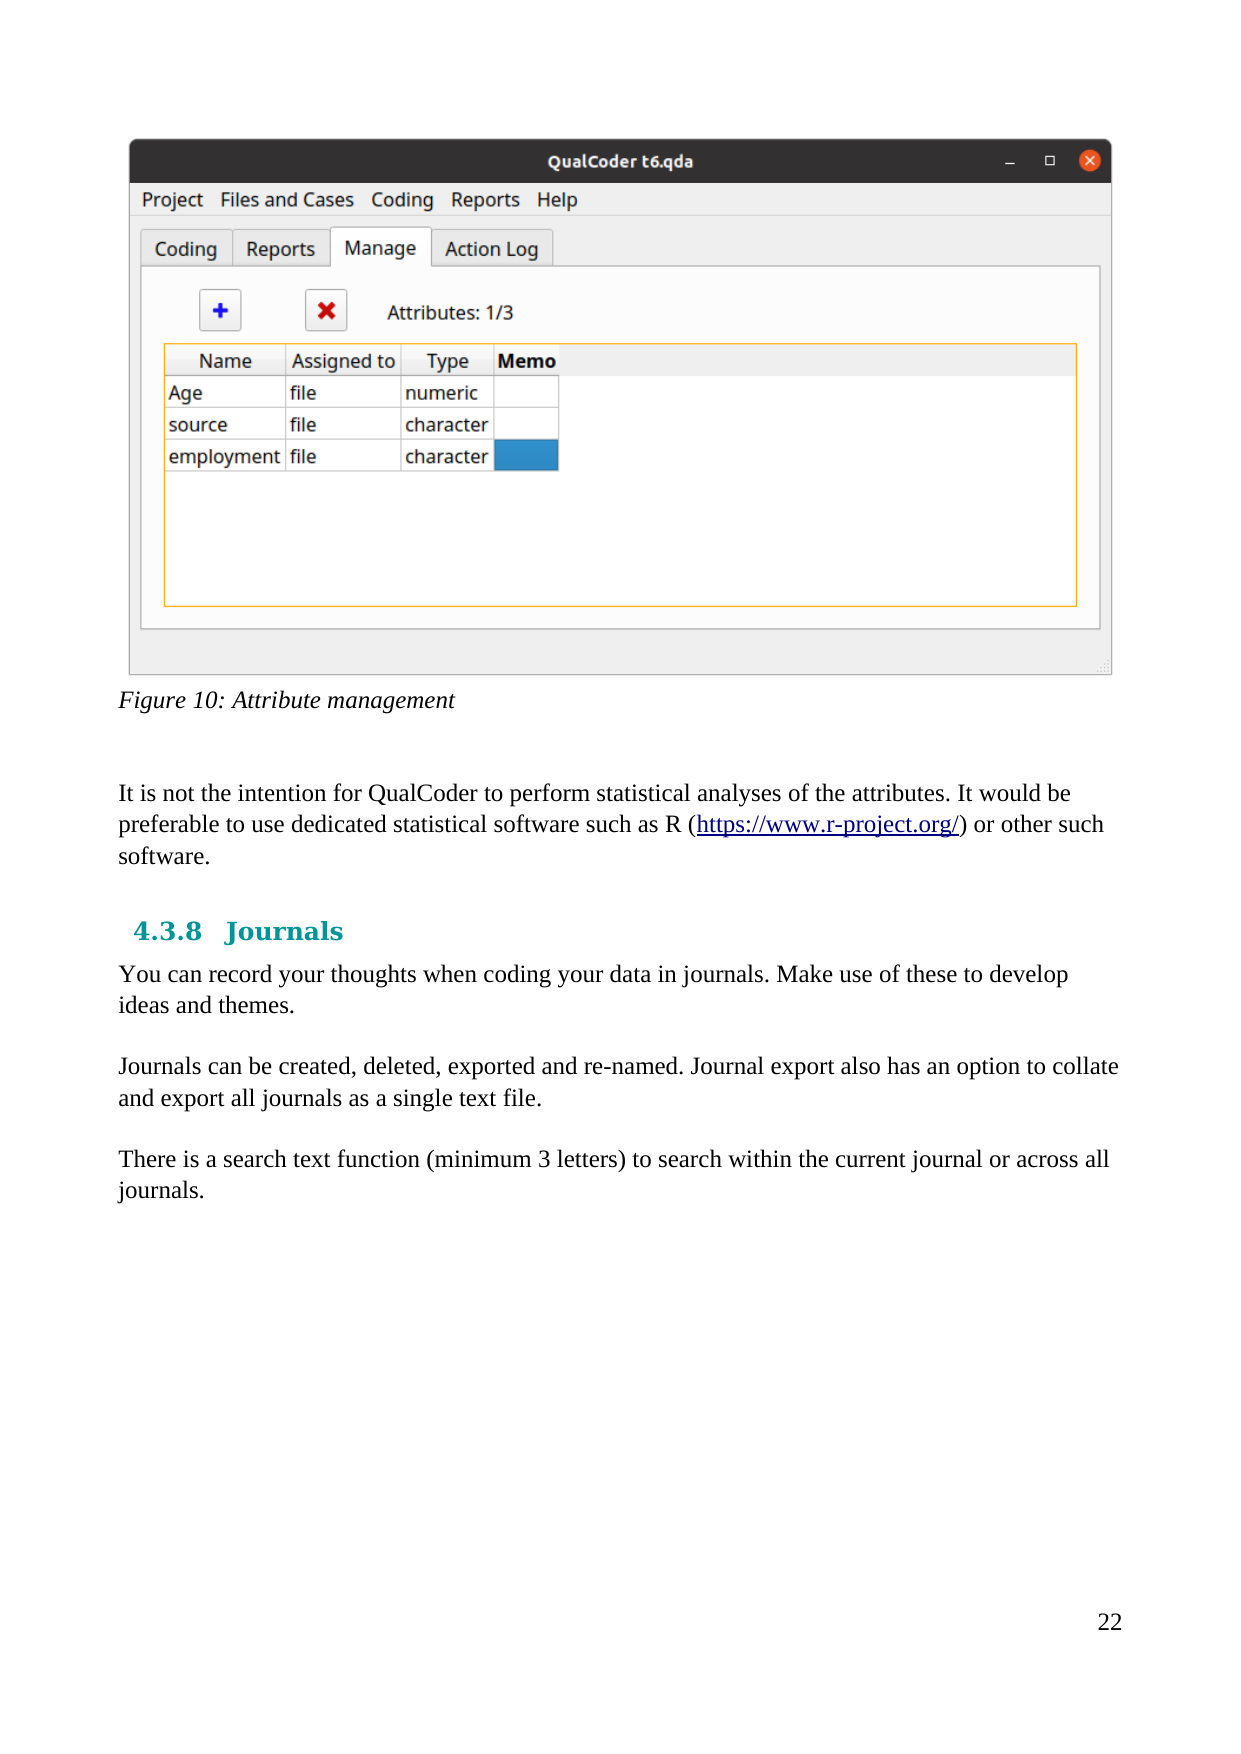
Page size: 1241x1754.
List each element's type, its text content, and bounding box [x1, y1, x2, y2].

subtitle Journals [124, 917, 1122, 946]
text Journals can be created, deleted, exported and re-named. Journal export also has an option to collate and export all journals as a single text file. [118, 1051, 1122, 1112]
text Figure 10: Attribute management [118, 686, 1122, 714]
text There is a search text function (minimum 3 letters) to search within the current journal or across all journals. [118, 1144, 1122, 1204]
text It is not the intention for QualCoder to perform statistical analyses of the attributes. It would be preferable to use dedicated statistical software such as R (https://www.r-project.org/) or other such software. [118, 778, 1122, 870]
text You can record your thoughts when coding your data in journals. Make use of these to develop ideas and themes. [118, 959, 1122, 1019]
picture [118, 130, 1123, 686]
